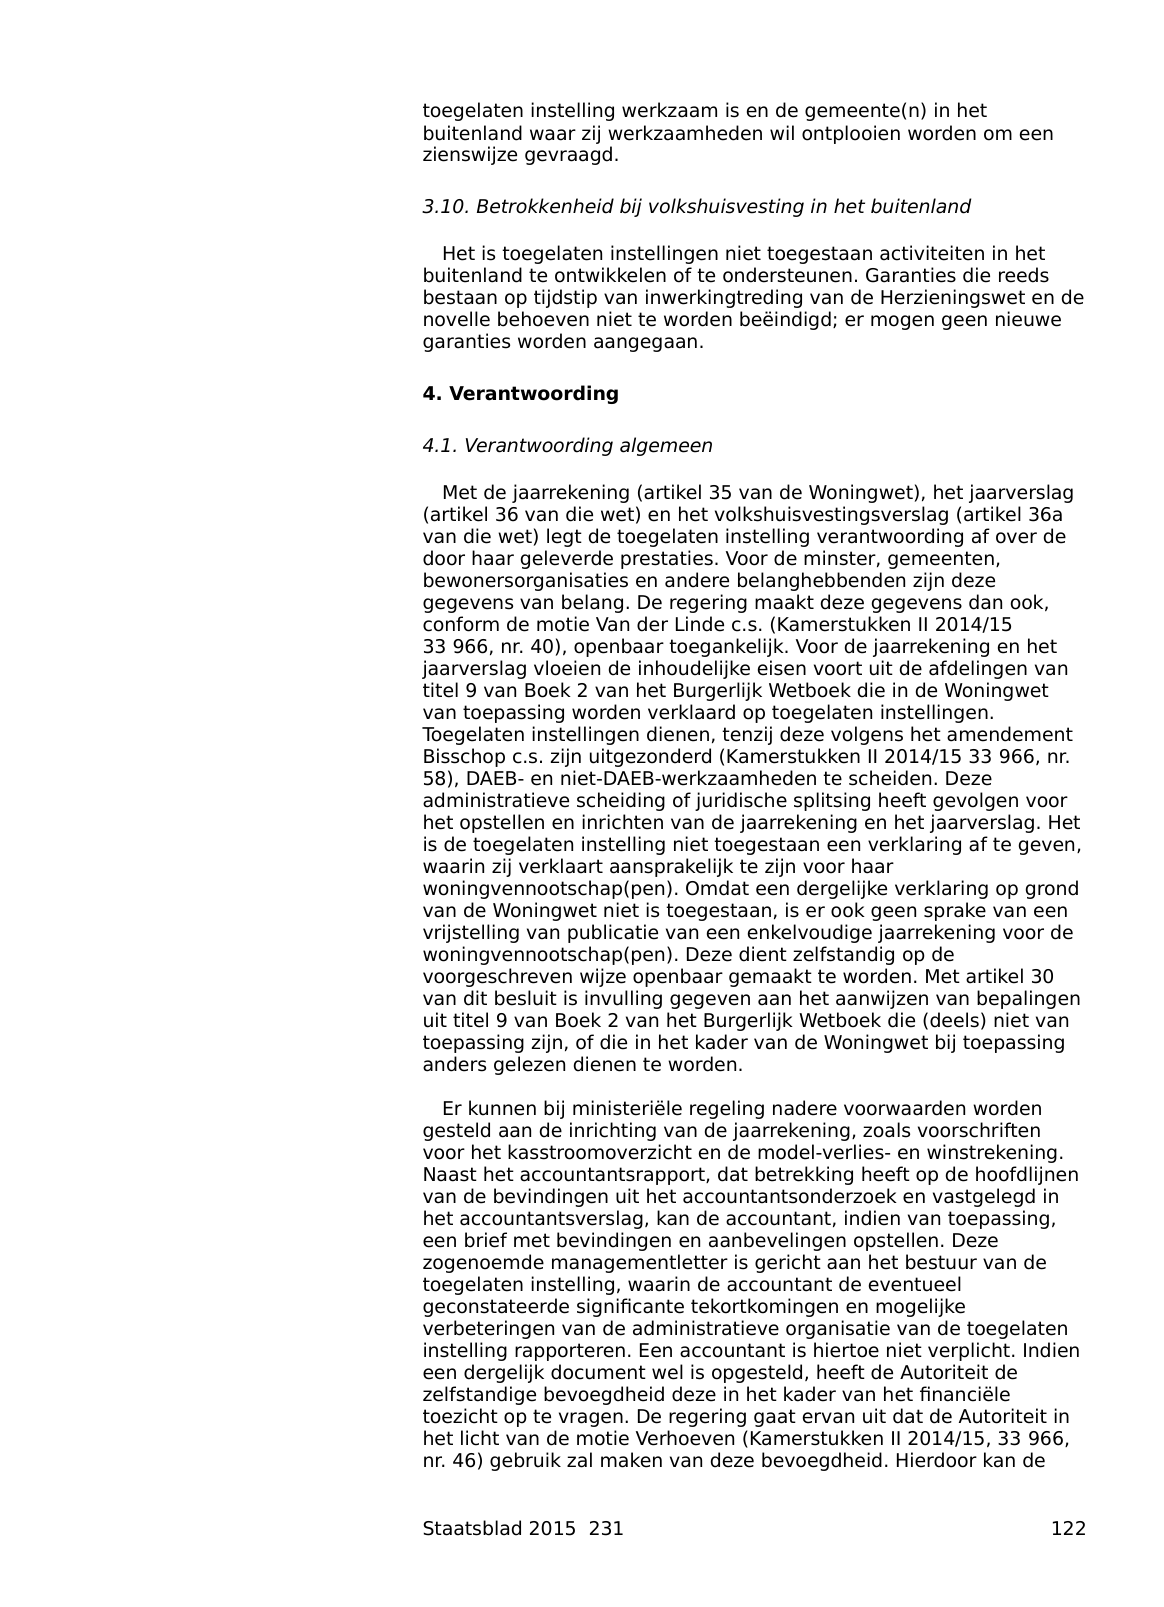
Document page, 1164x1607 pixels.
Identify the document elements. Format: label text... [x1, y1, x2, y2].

text toegelaten instelling werkzaam is en de gemeente(n) in het buitenland waar zij werkzaamheden wil ontplooien worden om een zienswijze gevraagd. [422, 100, 1087, 166]
text Met de jaarrekening (artikel 35 van de Woningwet), het jaarverslag (artikel 36 van die wet) en het volkshuisvestingsverslag (artikel 36a van die wet) legt de toegelaten instelling verantwoording af over de door haar geleverde prestaties. Voor de minster, gemeenten, bewonersorganisaties en andere belanghebbenden zijn deze gegevens van belang. De regering maakt deze gegevens dan ook, conform de motie Van der Linde c.s. (Kamerstukken II 2014/15 33 966, nr. 40), openbaar toegankelijk. Voor de jaarrekening en het jaarverslag vloeien de inhoudelijke eisen voort uit de afdelingen van titel 9 van Boek 2 van het Burgerlijk Wetboek die in de Woningwet van toepassing worden verklaard op toegelaten instellingen. Toegelaten instellingen dienen, tenzij deze volgens het amendement Bisschop c.s. zijn uitgezonderd (Kamerstukken II 2014/15 33 966, nr. 58), DAEB- en niet-DAEB-werkzaamheden te scheiden. Deze administratieve scheiding of juridische splitsing heeft gevolgen voor het opstellen en inrichten van de jaarrekening en het jaarverslag. Het is de toegelaten instelling niet toegestaan een verklaring af te geven, waarin zij verklaart aansprakelijk te zijn voor haar woningvennootschap(pen). Omdat een dergelijke verklaring op grond van de Woningwet niet is toegestaan, is er ook geen sprake van een vrijstelling van publicatie van een enkelvoudige jaarrekening voor de woningvennootschap(pen). Deze dient zelfstandig op de voorgeschreven wijze openbaar gemaakt te worden. Met artikel 30 van dit besluit is invulling gegeven aan het aanwijzen van bepalingen uit titel 9 van Boek 2 van het Burgerlijk Wetboek die (deels) niet van toepassing zijn, of die in het kader van de Woningwet bij toepassing anders gelezen dienen te worden. [422, 482, 1087, 1076]
text Het is toegelaten instellingen niet toegestaan activiteiten in het buitenland te ontwikkelen of te ondersteunen. Garanties die reeds bestaan op tijdstip van inwerkingtreding van de Herzieningswet en de novelle behoeven niet te worden beëindigd; er mogen geen nieuwe garanties worden aangegaan. [422, 243, 1087, 353]
subtitle 3.10. Betrokkenheid bij volkshuisvesting in het buitenland [422, 196, 1087, 218]
text Er kunnen bij ministeriële regeling nadere voorwaarden worden gesteld aan de inrichting van de jaarrekening, zoals voorschriften voor het kasstroomoverzicht en de model-verlies- en winstrekening. Naast het accountantsrapport, dat betrekking heeft op de hoofdlijnen van de bevindingen uit het accountantsonderzoek en vastgelegd in het accountantsverslag, kan de accountant, indien van toepassing, een brief met bevindingen en aanbevelingen opstellen. Deze zogenoemde managementletter is gericht aan het bestuur van de toegelaten instelling, waarin de accountant de eventueel geconstateerde significante tekortkomingen en mogelijke verbeteringen van de administratieve organisatie van de toegelaten instelling rapporteren. Een accountant is hiertoe niet verplicht. Indien een dergelijk document wel is opgesteld, heeft de Autoriteit de zelfstandige bevoegdheid deze in het kader van het financiële toezicht op te vragen. De regering gaat ervan uit dat de Autoriteit in het licht van de motie Verhoeven (Kamerstukken II 2014/15, 33 966, nr. 46) gebruik zal maken van deze bevoegdheid. Hierdoor kan de [422, 1098, 1087, 1471]
subtitle 4.1. Verantwoording algemeen [422, 435, 1087, 457]
subtitle 4. Verantwoording [422, 383, 1087, 405]
